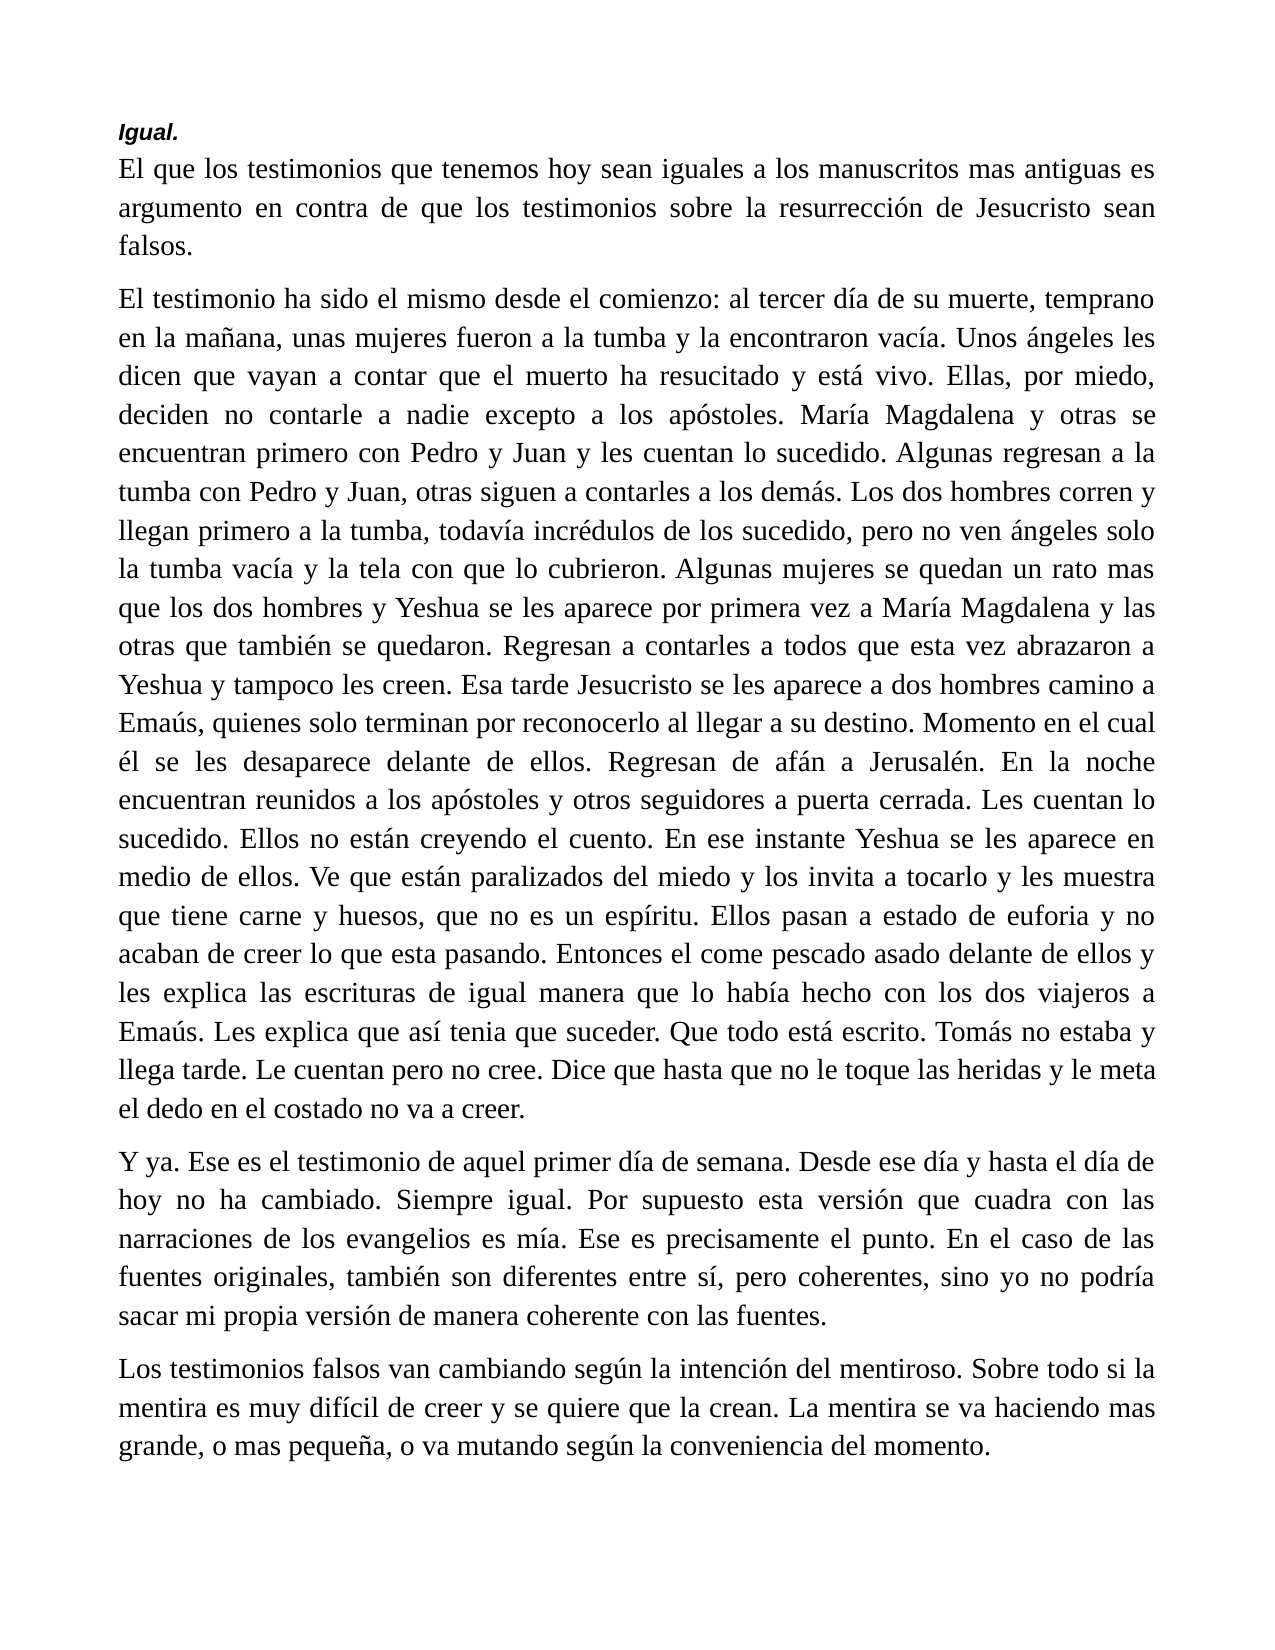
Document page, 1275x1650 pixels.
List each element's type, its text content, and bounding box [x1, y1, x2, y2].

text Los testimonios falsos van cambiando según la intención del mentiroso. Sobre todo si la mentira es muy difícil de creer y se quiere que la crean. La mentira se va haciendo mas grande, o mas pequeña, o va mutando según la conveniencia del momento. [118, 1351, 1157, 1462]
text Y ya. Ese es el testimonio de aquel primer día de semana. Desde ese día y hasta el día de hoy no ha cambiado. Siempre igual. Por supuesto esta versión que cuadra con las narraciones de los evangelios es mía. Ese es precisamente el punto. En el caso de las fuentes originales, también son diferentes entre sí, pero coherentes, sino yo no podría sacar mi propia versión de manera coherente con las fuentes. [118, 1144, 1157, 1332]
text El testimonio ha sido el mismo desde el comienzo: al tercer día de su muerte, temprano en la mañana, unas mujeres fueron a la tumba y la encontraron vacía. Unos ángeles les dicen que vayan a contar que el muerto ha resucitado y está vivo. Ellas, por miedo, deciden no contarle a nadie excepto a los apóstoles. María Magdalena y otras se encuentran primero con Pedro y Juan y les cuentan lo sucedido. Algunas regresan a la tumba con Pedro y Juan, otras siguen a contarles a los demás. Los dos hombres corren y llegan primero a la tumba, todavía incrédulos de los sucedido, pero no ven ángeles solo la tumba vacía y la tela con que lo cubrieron. Algunas mujeres se quedan un rato mas que los dos hombres y Yeshua se les aparece por primera vez a María Magdalena y las otras que también se quedaron. Regresan a contarles a todos que esta vez abrazaron a Yeshua y tampoco les creen. Esa tarde Jesucristo se les aparece a dos hombres camino a Emaús, quienes solo terminan por reconocerlo al llegar a su destino. Momento en el cual él se les desaparece delante de ellos. Regresan de afán a Jerusalén. En la noche encuentran reunidos a los apóstoles y otros seguidores a puerta cerrada. Les cuentan lo sucedido. Ellos no están creyendo el cuento. En ese instante Yeshua se les aparece en medio de ellos. Ve que están paralizados del miedo y los invita a tocarlo y les muestra que tiene carne y huesos, que no es un espíritu. Ellos pasan a estado de euforia y no acaban de creer lo que esta pasando. Entonces el come pescado asado delante de ellos y les explica las escrituras de igual manera que lo había hecho con los dos viajeros a Emaús. Les explica que así tenia que suceder. Que todo está escrito. Tomás no estaba y llega tarde. Le cuentan pero no cree. Dice que hasta que no le toque las heridas y le meta el dedo en el costado no va a creer. [118, 281, 1157, 1124]
subtitle Igual. [118, 118, 1157, 145]
text El que los testimonios que tenemos hoy sean iguales a los manuscritos mas antiguas es argumento en contra de que los testimonios sobre la resurrección de Jesucristo sean falsos. [118, 151, 1157, 262]
